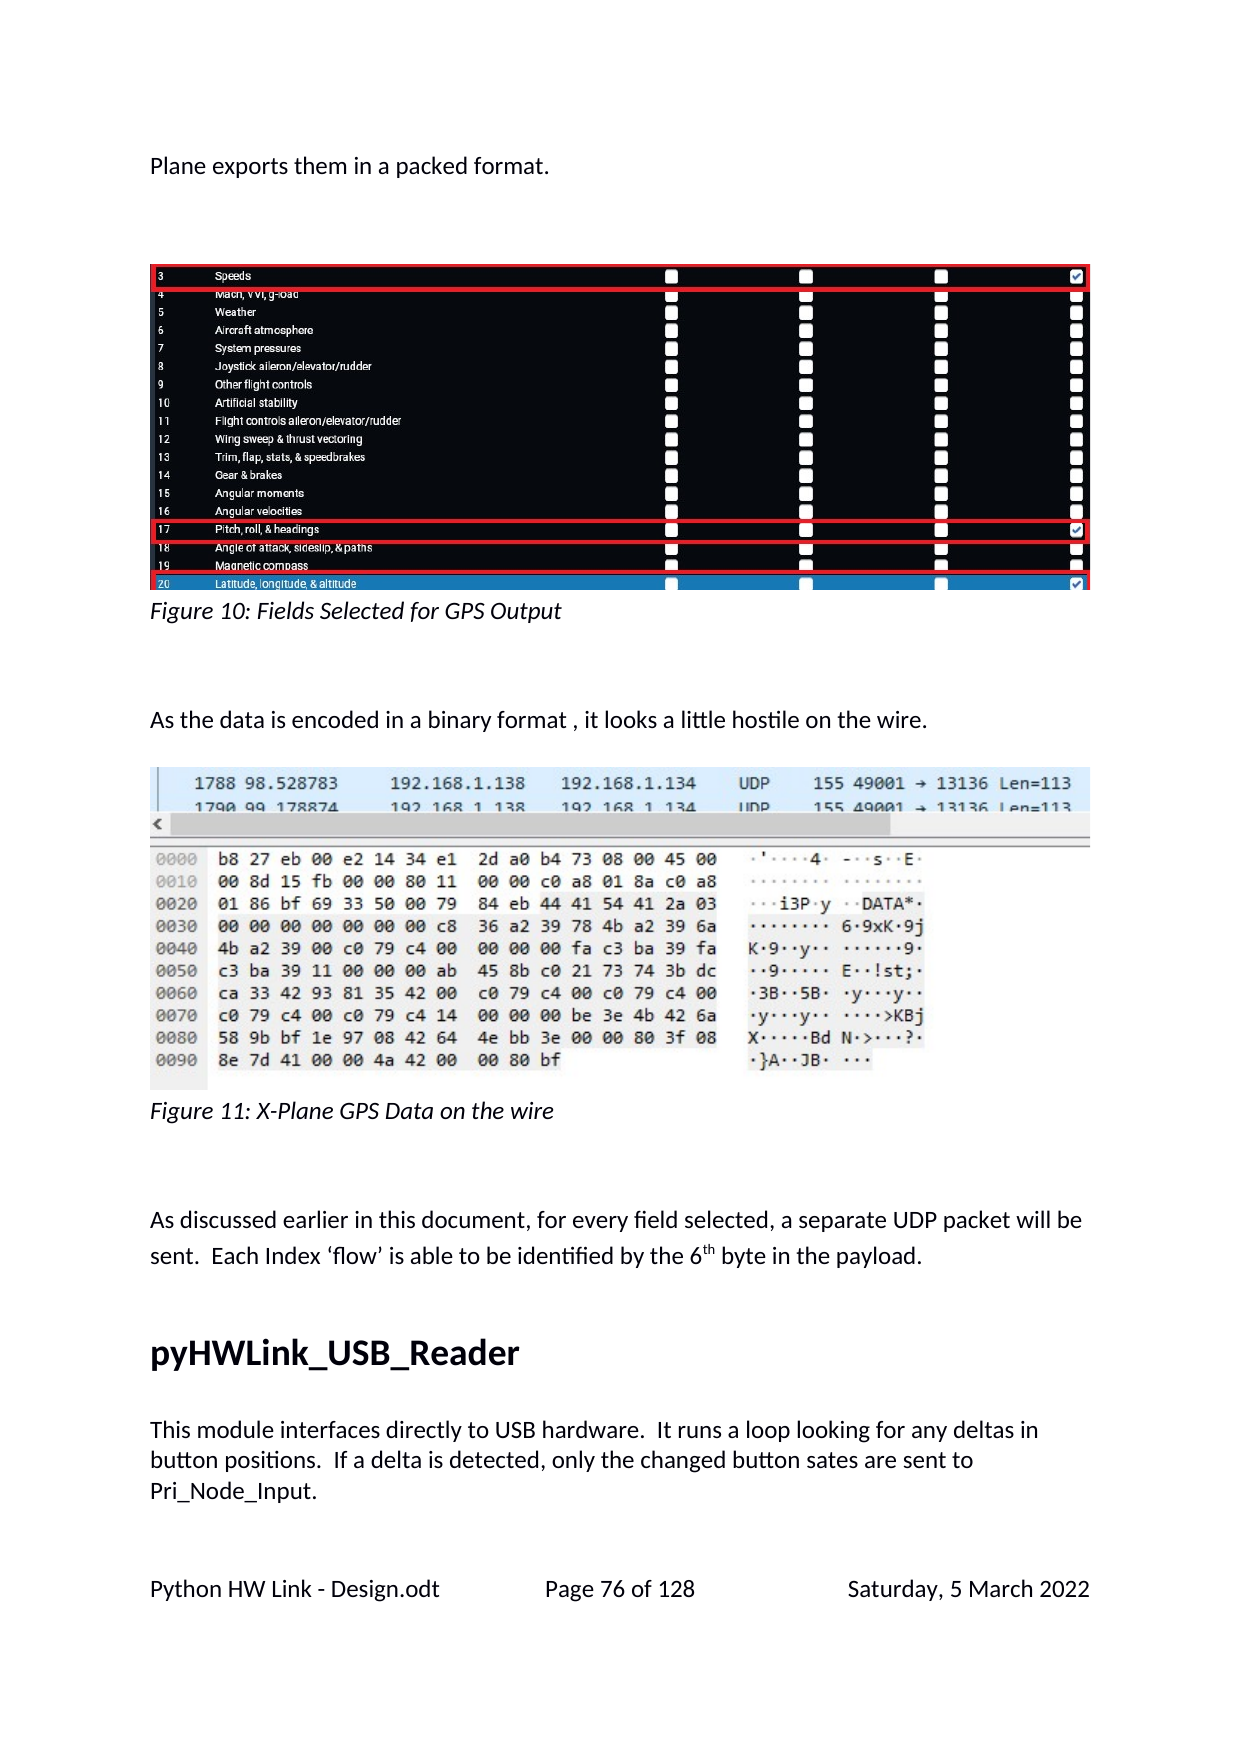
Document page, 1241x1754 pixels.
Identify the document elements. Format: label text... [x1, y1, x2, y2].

text As discussed earlier in this document, for every field selected, a separate UDP packet will be sent. Each Index ‘flow’ is able to be identified by the 6th byte in the payload. [150, 1204, 1090, 1271]
text Figure 10: Fields Selected for GPS Output [150, 590, 1090, 626]
text Figure 11: X-Plane GPS Data on the wire [150, 1090, 1090, 1126]
text This module interfaces directly to USB hardware. It runs a loop looking for any deltas in button positions. If a delta is detected, only the changed button sates are sent to Pri_Node_Input. [150, 1414, 1090, 1505]
subtitle pyHWLink_USB_Reader [150, 1329, 1090, 1375]
text Plane exports them in a packed format. [150, 150, 1090, 181]
text As the data is encoded in a binary format , it looks a little hostile on the wire. [150, 704, 1090, 734]
picture [150, 767, 1091, 1090]
picture [150, 264, 1091, 590]
